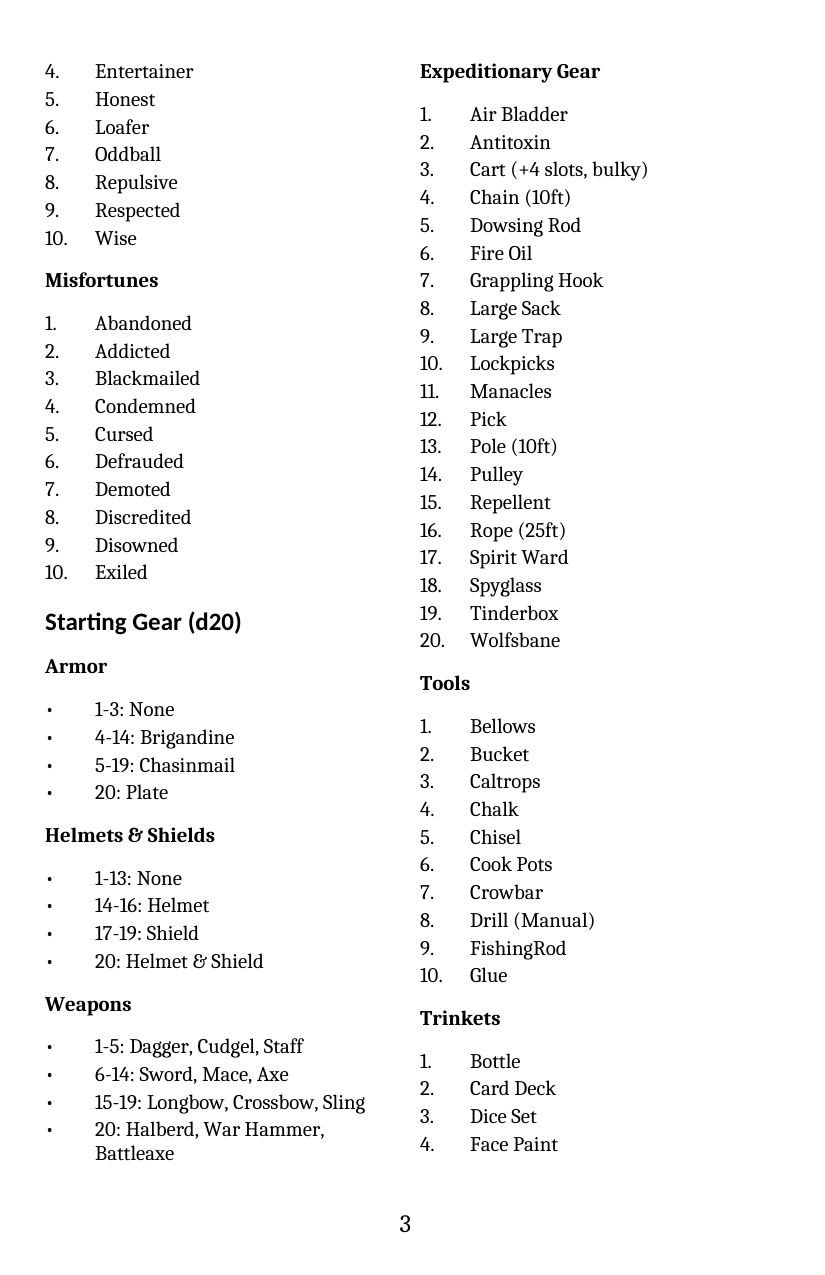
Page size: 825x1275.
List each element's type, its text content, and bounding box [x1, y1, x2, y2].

list Pulley [420, 463, 765, 487]
text Helmets & Shields [45, 824, 390, 848]
list Large Trap [420, 324, 765, 348]
list 15-19: Longbow, Crossbow, Sling [45, 1090, 390, 1114]
list Demoted [45, 478, 390, 502]
text Armor [45, 655, 390, 679]
list Pick [420, 407, 765, 431]
list Cursed [45, 422, 390, 446]
list Repulsive [45, 171, 390, 195]
list Bottle [420, 1049, 765, 1073]
list Repellent [420, 491, 765, 514]
list Card Deck [420, 1077, 765, 1101]
list Oddball [45, 143, 390, 167]
list Addicted [45, 339, 390, 363]
list Cart (+4 slots, bulky) [420, 158, 765, 182]
list Rope (25ft) [420, 518, 765, 542]
subtitle Starting Gear (d20) [45, 606, 390, 636]
list Caltrops [420, 770, 765, 794]
list Abandoned [45, 312, 390, 336]
list Fire Oil [420, 241, 765, 265]
list Spyglass [420, 574, 765, 598]
list Air Bladder [420, 103, 765, 127]
list Face Paint [420, 1132, 765, 1156]
list Dowsing Rod [420, 213, 765, 237]
list 6-14: Sword, Mace, Axe [45, 1063, 390, 1087]
list Bucket [420, 742, 765, 766]
text Trinkets [420, 1007, 765, 1031]
list Large Sack [420, 297, 765, 321]
list Defrauded [45, 450, 390, 474]
list Loafer [45, 115, 390, 139]
list Chain (10ft) [420, 186, 765, 210]
list 17-19: Shield [45, 922, 390, 946]
list Condemned [45, 395, 390, 419]
list Grappling Hook [420, 269, 765, 293]
list Pole (10ft) [420, 435, 765, 459]
list Wise [45, 226, 390, 250]
list Discredited [45, 506, 390, 529]
text Misfortunes [45, 269, 390, 293]
list 1-3: None [45, 698, 390, 722]
list Lockpicks [420, 352, 765, 376]
list Cook Pots [420, 853, 765, 877]
text Weapons [45, 992, 390, 1016]
list Wolfsbane [420, 629, 765, 653]
list Antitoxin [420, 130, 765, 154]
list Chisel [420, 825, 765, 849]
list Honest [45, 88, 390, 112]
list Tinderbox [420, 601, 765, 625]
list 20: Helmet & Shield [45, 949, 390, 973]
list Glue [420, 964, 765, 988]
text Tools [420, 672, 765, 696]
list 5-19: Chasinmail [45, 753, 390, 777]
list Drill (Manual) [420, 908, 765, 932]
list Manacles [420, 380, 765, 404]
list FishingRod [420, 936, 765, 960]
list Blackmailed [45, 367, 390, 391]
list Dice Set [420, 1105, 765, 1129]
list Chalk [420, 798, 765, 822]
list Bellows [420, 714, 765, 738]
list Crowbar [420, 881, 765, 905]
list Entertainer [45, 60, 390, 84]
list Respected [45, 198, 390, 222]
list Spirit Ward [420, 546, 765, 570]
list Disowned [45, 533, 390, 557]
text Expeditionary Gear [420, 60, 765, 84]
list 4-14: Brigandine [45, 726, 390, 749]
list 20: Halberd, War Hammer, Battleaxe [45, 1118, 390, 1166]
list 14-16: Helmet [45, 894, 390, 918]
list Exiled [45, 561, 390, 585]
list 1-13: None [45, 866, 390, 890]
list 1-5: Dagger, Cudgel, Staff [45, 1035, 390, 1059]
list 20: Plate [45, 781, 390, 805]
